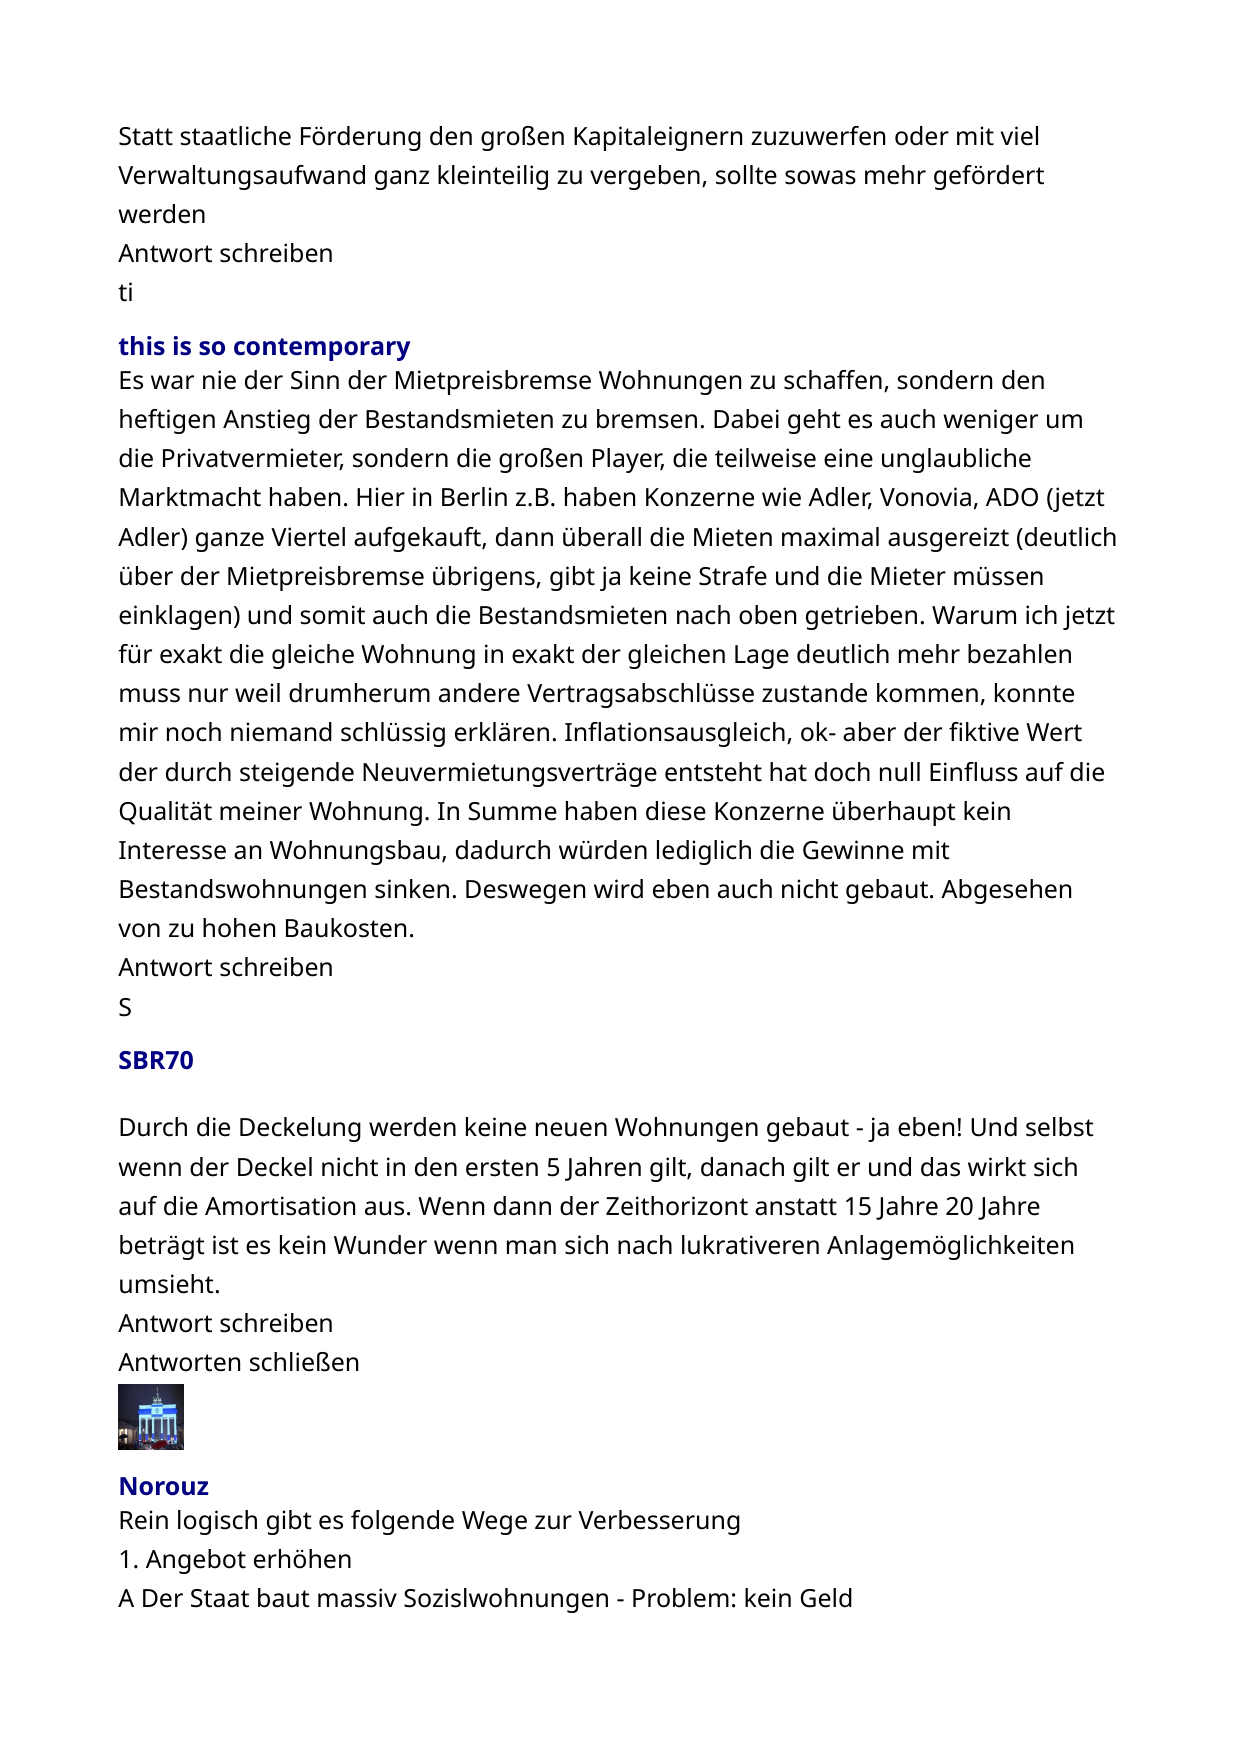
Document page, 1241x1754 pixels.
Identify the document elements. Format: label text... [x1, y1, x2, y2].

text A Der Staat baut massiv Sozislwohnungen - Problem: kein Geld [118, 1581, 1122, 1615]
picture [118, 1384, 184, 1450]
text Es war nie der Sinn der Mietpreisbremse Wohnungen zu schaffen, sondern den heftigen Anstieg der Bestandsmieten zu bremsen. Dabei geht es auch weniger um die Privatvermieter, sondern die großen Player, die teilweise eine unglaubliche Marktmacht haben. Hier in Berlin z.B. haben Konzerne wie Adler, Vonovia, ADO (jetzt Adler) ganze Viertel aufgekauft, dann überall die Mieten maximal ausgereizt (deutlich über der Mietpreisbremse übrigens, gibt ja keine Strafe und die Mieter müssen einklagen) und somit auch die Bestandsmieten nach oben getrieben. Warum ich jetzt für exakt die gleiche Wohnung in exakt der gleichen Lage deutlich mehr bezahlen muss nur weil drumherum andere Vertragsabschlüsse zustande kommen, konnte mir noch niemand schlüssig erklären. Inflationsausgleich, ok- aber der fiktive Wert der durch steigende Neuvermietungsverträge entsteht hat doch null Einfluss auf die Qualität meiner Wohnung. In Summe haben diese Konzerne überhaupt kein Interesse an Wohnungsbau, dadurch würden lediglich die Gewinne mit Bestandswohnungen sinken. Deswegen wird eben auch nicht gebaut. Abgesehen von zu hohen Baukosten. [118, 363, 1122, 945]
text S [118, 989, 1122, 1023]
subtitle this is so contemporary [118, 328, 1122, 363]
text Antwort schreiben [118, 950, 1122, 984]
text Antwort schreiben [118, 1306, 1122, 1340]
text Statt staatliche Förderung den großen Kapitaleignern zuzuwerfen oder mit viel Verwaltungsaufwand ganz kleinteilig zu vergeben, sollte sowas mehr gefördert werden [118, 118, 1122, 231]
text ti [118, 275, 1122, 309]
text Antworten schließen [118, 1345, 1122, 1379]
text Rein logisch gibt es folgende Wege zur Verbesserung [118, 1503, 1122, 1537]
subtitle Norouz [118, 1469, 1122, 1503]
text Durch die Deckelung werden keine neuen Wohnungen gebaut - ja eben! Und selbst wenn der Deckel nicht in den ersten 5 Jahren gilt, danach gilt er und das wirkt sich auf die Amortisation aus. Wenn dann der Zeithorizont anstatt 15 Jahre 20 Jahre beträgt ist es kein Wunder wenn man sich nach lukrativeren Anlagemöglichkeiten umsieht. [118, 1110, 1122, 1301]
text 1. Angebot erhöhen [118, 1542, 1122, 1576]
text Antwort schreiben [118, 236, 1122, 270]
subtitle SBR70 [118, 1043, 1122, 1077]
